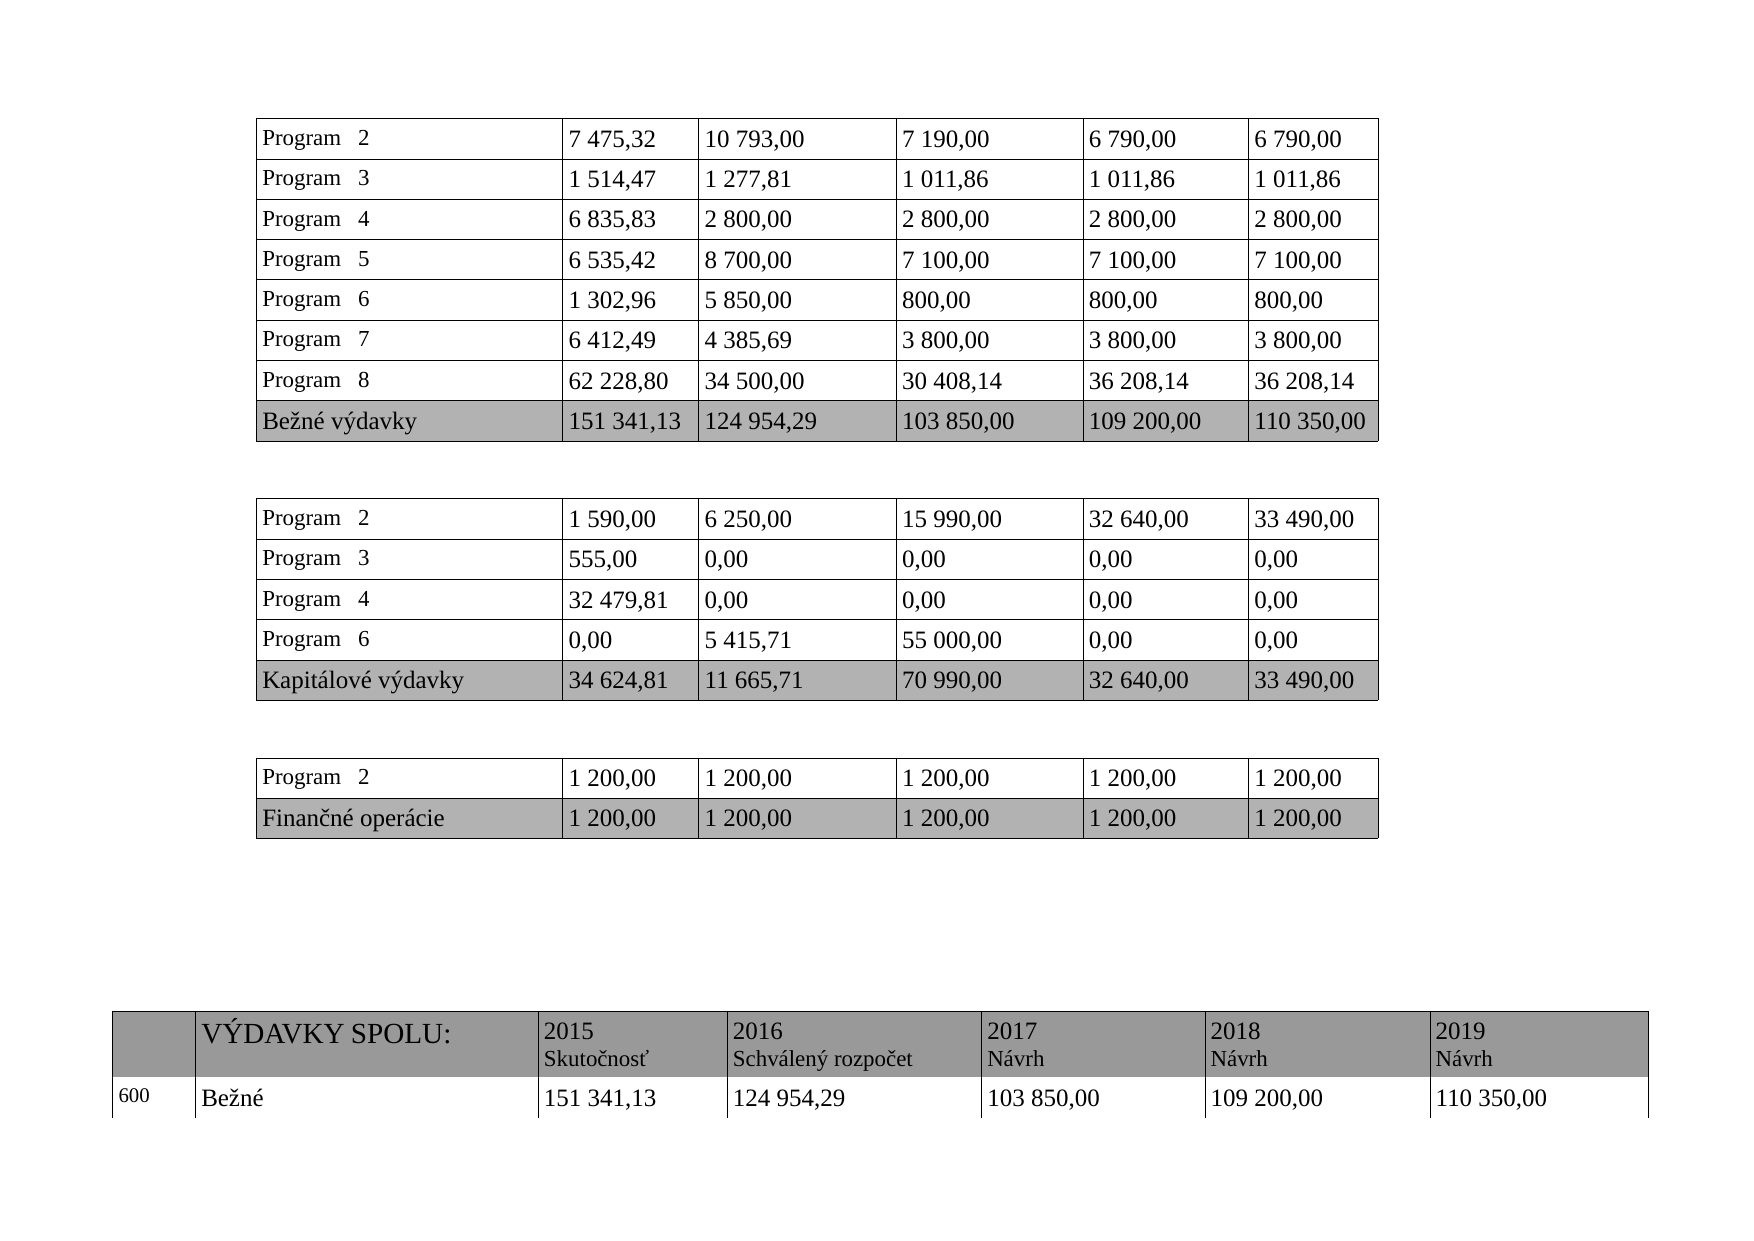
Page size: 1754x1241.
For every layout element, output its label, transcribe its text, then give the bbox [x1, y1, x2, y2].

table_cell 103 850,00 [982, 1077, 1205, 1117]
table_cell 62 228,80 [563, 361, 698, 400]
table_cell 1 011,86 [1084, 160, 1248, 199]
table_cell Program 3 [257, 160, 562, 199]
table_header 1 200,00 [563, 759, 698, 798]
table_cell 6 790,00 [1084, 119, 1248, 158]
table_cell 0,00 [699, 540, 896, 579]
table_cell Program 4 [257, 200, 562, 239]
table_cell 2 800,00 [1249, 200, 1378, 239]
table_cell 36 208,14 [1249, 361, 1378, 400]
table_cell 151 341,13 [563, 401, 698, 441]
table_cell 34 500,00 [699, 361, 896, 400]
table_cell 6 835,83 [563, 200, 698, 239]
table_cell 4 385,69 [699, 321, 896, 360]
table_cell 2 800,00 [897, 200, 1083, 239]
table_cell 32 479,81 [563, 580, 698, 619]
table_cell 0,00 [1084, 540, 1248, 579]
table_header 2018 Návrh [1206, 1012, 1430, 1077]
table_header 2019 Návrh [1431, 1012, 1648, 1077]
table_header 1 200,00 [699, 759, 896, 798]
table_header 33 490,00 [1249, 499, 1378, 538]
table_cell 0,00 [1249, 540, 1378, 579]
table_cell 7 190,00 [897, 119, 1083, 158]
table_header 1 590,00 [563, 499, 698, 538]
table_cell 110 350,00 [1431, 1077, 1648, 1117]
table_cell Bežné [196, 1077, 538, 1117]
table_cell 800,00 [897, 280, 1083, 320]
table_header 15 990,00 [897, 499, 1083, 538]
table_cell 5 415,71 [699, 620, 896, 659]
table_cell 109 200,00 [1084, 401, 1248, 441]
table_cell 2 800,00 [1084, 200, 1248, 239]
table_cell 1 011,86 [1249, 160, 1378, 199]
table_cell 32 640,00 [1084, 661, 1248, 700]
table_cell 1 200,00 [563, 799, 698, 838]
table_cell 800,00 [1249, 280, 1378, 320]
table_cell Bežné výdavky [257, 401, 562, 441]
table_cell 36 208,14 [1084, 361, 1248, 400]
table_cell 1 200,00 [1249, 799, 1378, 838]
table_header 32 640,00 [1084, 499, 1248, 538]
table_header 1 200,00 [1249, 759, 1378, 798]
table_cell 7 100,00 [1084, 240, 1248, 279]
table_header 2016 Schválený rozpočet [728, 1012, 981, 1077]
table_header Program 2 [257, 759, 562, 798]
table_cell 6 412,49 [563, 321, 698, 360]
table_header 6 250,00 [699, 499, 896, 538]
table_cell 7 100,00 [897, 240, 1083, 279]
table_cell 70 990,00 [897, 661, 1083, 700]
table_cell 1 200,00 [897, 799, 1083, 838]
table_header VÝDAVKY SPOLU: [196, 1012, 538, 1077]
table_header 2015 Skutočnosť [539, 1012, 727, 1077]
table_cell 30 408,14 [897, 361, 1083, 400]
table_cell 11 665,71 [699, 661, 896, 700]
table_cell 555,00 [563, 540, 698, 579]
table_cell 0,00 [1084, 580, 1248, 619]
table_cell 0,00 [1084, 620, 1248, 659]
table_cell 7 475,32 [563, 119, 698, 158]
table_header 2017 Návrh [982, 1012, 1205, 1077]
table_cell 3 800,00 [1084, 321, 1248, 360]
table_cell 5 850,00 [699, 280, 896, 320]
table_cell Finančné operácie [257, 799, 562, 838]
table_cell 34 624,81 [563, 661, 698, 700]
table_cell Program 3 [257, 540, 562, 579]
table_cell 0,00 [897, 580, 1083, 619]
table_cell 124 954,29 [699, 401, 896, 441]
table_cell 110 350,00 [1249, 401, 1378, 441]
table_cell 1 200,00 [699, 799, 896, 838]
table_cell 1 200,00 [1084, 799, 1248, 838]
table_cell 0,00 [699, 580, 896, 619]
table_cell 0,00 [1249, 580, 1378, 619]
table_cell 600 [113, 1077, 195, 1117]
table_header 1 200,00 [1084, 759, 1248, 798]
table_cell Program 8 [257, 361, 562, 400]
table_cell 7 100,00 [1249, 240, 1378, 279]
table_cell 0,00 [1249, 620, 1378, 659]
table_cell 6 535,42 [563, 240, 698, 279]
table_cell Program 5 [257, 240, 562, 279]
table_cell 124 954,29 [728, 1077, 981, 1117]
table_cell 109 200,00 [1206, 1077, 1430, 1117]
table_cell 1 302,96 [563, 280, 698, 320]
table_cell 1 277,81 [699, 160, 896, 199]
table_header Program 2 [257, 499, 562, 538]
table_header [113, 1012, 195, 1077]
table_cell 0,00 [897, 540, 1083, 579]
table_cell Program 4 [257, 580, 562, 619]
table_cell 800,00 [1084, 280, 1248, 320]
table_cell Program 2 [257, 119, 562, 158]
table_cell Kapitálové výdavky [257, 661, 562, 700]
table_cell 10 793,00 [699, 119, 896, 158]
table_cell 1 514,47 [563, 160, 698, 199]
table_cell Program 7 [257, 321, 562, 360]
table_cell 8 700,00 [699, 240, 896, 279]
table_cell 33 490,00 [1249, 661, 1378, 700]
table_cell 103 850,00 [897, 401, 1083, 441]
table_cell 151 341,13 [539, 1077, 727, 1117]
table_cell 1 011,86 [897, 160, 1083, 199]
table_cell 6 790,00 [1249, 119, 1378, 158]
table_header 1 200,00 [897, 759, 1083, 798]
table_cell 3 800,00 [1249, 321, 1378, 360]
table_cell Program 6 [257, 280, 562, 320]
table_cell 2 800,00 [699, 200, 896, 239]
table_cell 0,00 [563, 620, 698, 659]
table_cell 3 800,00 [897, 321, 1083, 360]
table_cell Program 6 [257, 620, 562, 659]
table_cell 55 000,00 [897, 620, 1083, 659]
